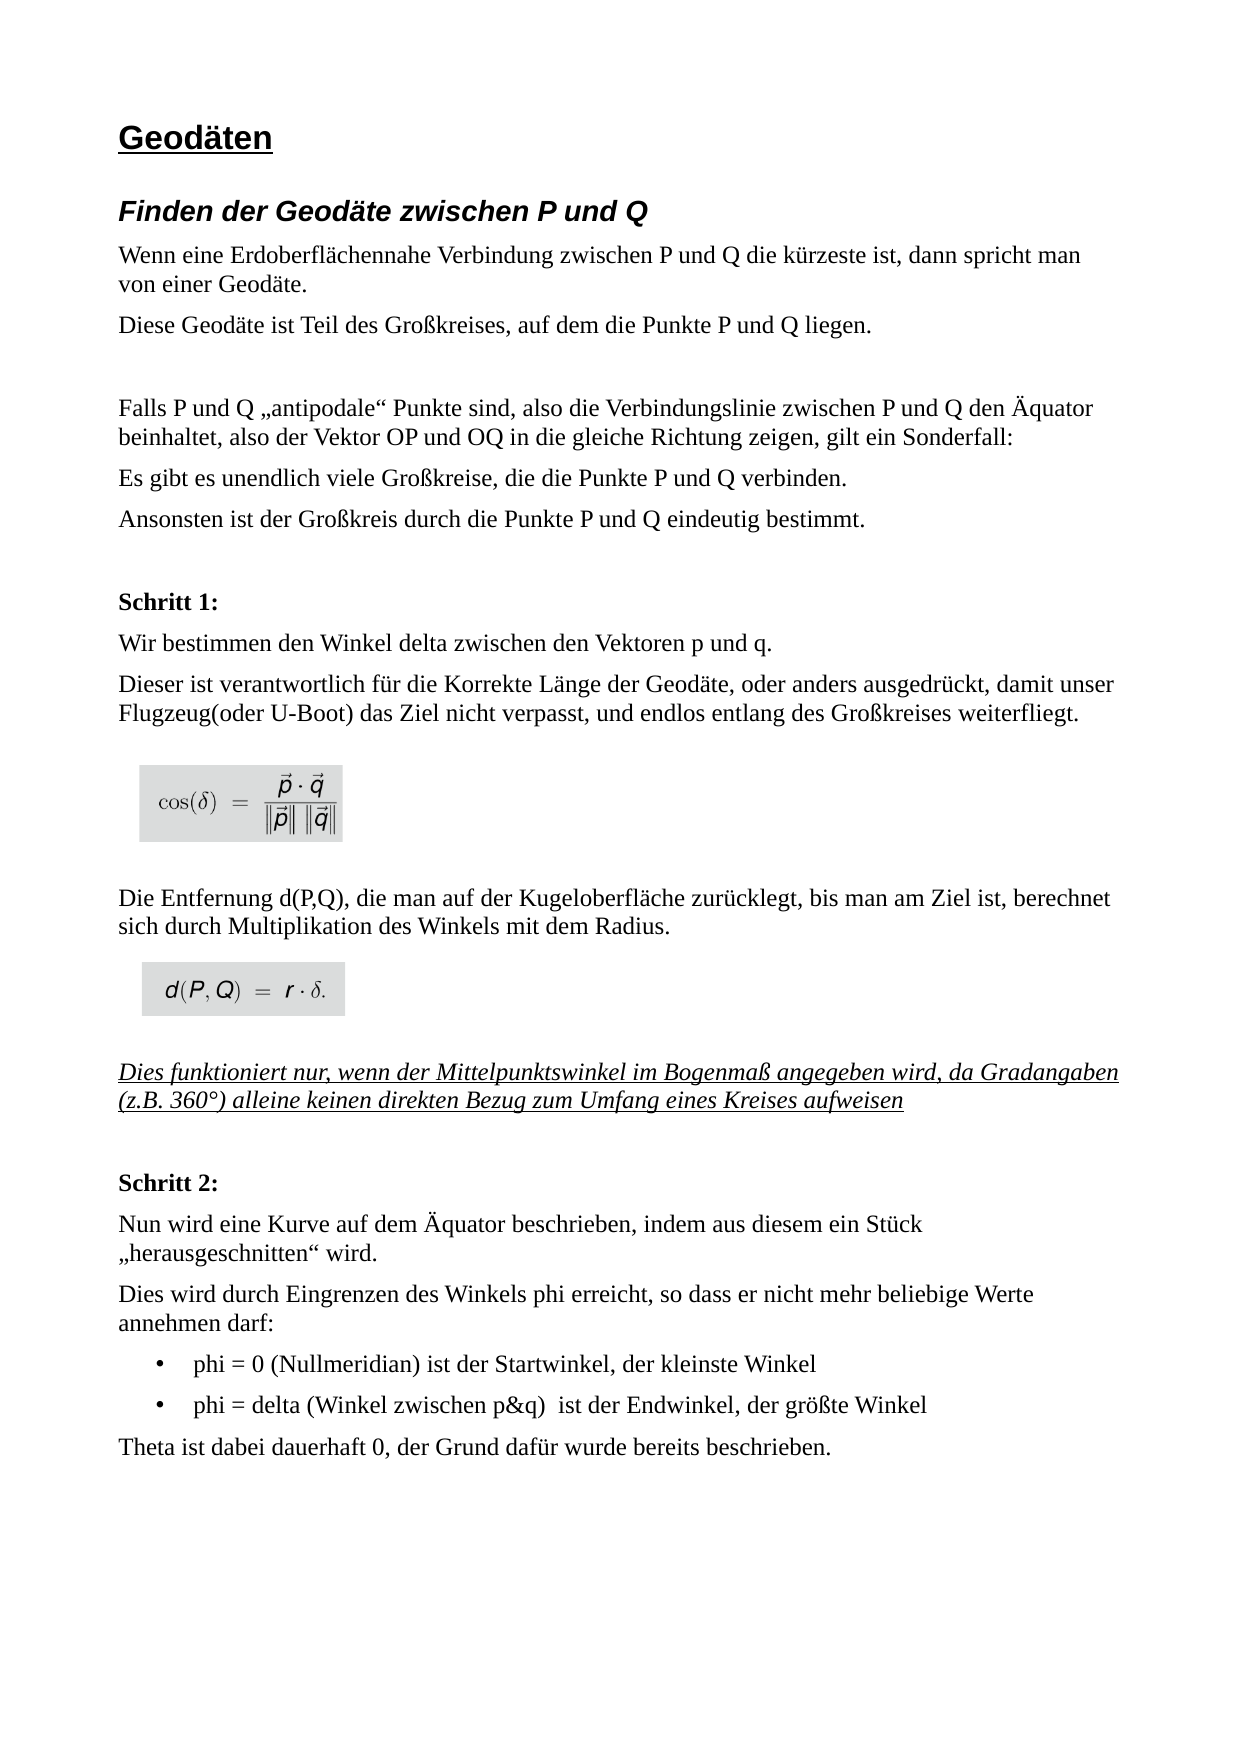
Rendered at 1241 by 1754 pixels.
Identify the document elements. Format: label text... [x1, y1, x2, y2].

text Die Entfernung d(P,Q), die man auf der Kugeloberfläche zurücklegt, bis man am Ziel ist, berechnet sich durch Multiplikation des Winkels mit dem Radius. [118, 883, 1122, 940]
text Diese Geodäte ist Teil des Großkreises, auf dem die Punkte P und Q liegen. [118, 310, 1122, 339]
text Wenn eine Erdoberflächennahe Verbindung zwischen P und Q die kürzeste ist, dann spricht man von einer Geodäte. [118, 240, 1122, 298]
text Dies funktioniert nur, wenn der Mittelpunktswinkel im Bogenmaß angegeben wird, da Gradangaben (z.B. 360°) alleine keinen direkten Bezug zum Umfang eines Kreises aufweisen [118, 1057, 1122, 1114]
text Schritt 2: [118, 1168, 1122, 1197]
list phi = delta (Winkel zwischen p&q) ist der Endwinkel, der größte Winkel [156, 1391, 1122, 1419]
picture [141, 962, 346, 1016]
text Es gibt es unendlich viele Großkreise, die die Punkte P und Q verbinden. [118, 463, 1122, 492]
text Falls P und Q „antipodale“ Punkte sind, also die Verbindungslinie zwischen P und Q den Äquator beinhaltet, also der Vektor OP und OQ in die gleiche Richtung zeigen, gilt ein Sonderfall: [118, 393, 1122, 450]
text Theta ist dabei dauerhaft 0, der Grund dafür wurde bereits beschrieben. [118, 1432, 1122, 1461]
text Nun wird eine Kurve auf dem Äquator beschrieben, indem aus diesem ein Stück „herausgeschnitten“ wird. [118, 1209, 1122, 1267]
text Dies wird durch Eingrenzen des Winkels phi erreicht, so dass er nicht mehr beliebige Werte annehmen darf: [118, 1279, 1122, 1337]
subtitle Finden der Geodäte zwischen P und Q [118, 194, 1122, 228]
picture [139, 765, 343, 842]
list phi = 0 (Nullmeridian) ist der Startwinkel, der kleinste Winkel [156, 1349, 1122, 1378]
subtitle Geodäten [118, 118, 1122, 157]
text Wir bestimmen den Winkel delta zwischen den Vektoren p und q. [118, 628, 1122, 657]
text Ansonsten ist der Großkreis durch die Punkte P und Q eindeutig bestimmt. [118, 504, 1122, 533]
text Schritt 1: [118, 587, 1122, 615]
text Dieser ist verantwortlich für die Korrekte Länge der Geodäte, oder anders ausgedrückt, damit unser Flugzeug(oder U-Boot) das Ziel nicht verpasst, und endlos entlang des Großkreises weiterfliegt. [118, 669, 1122, 727]
